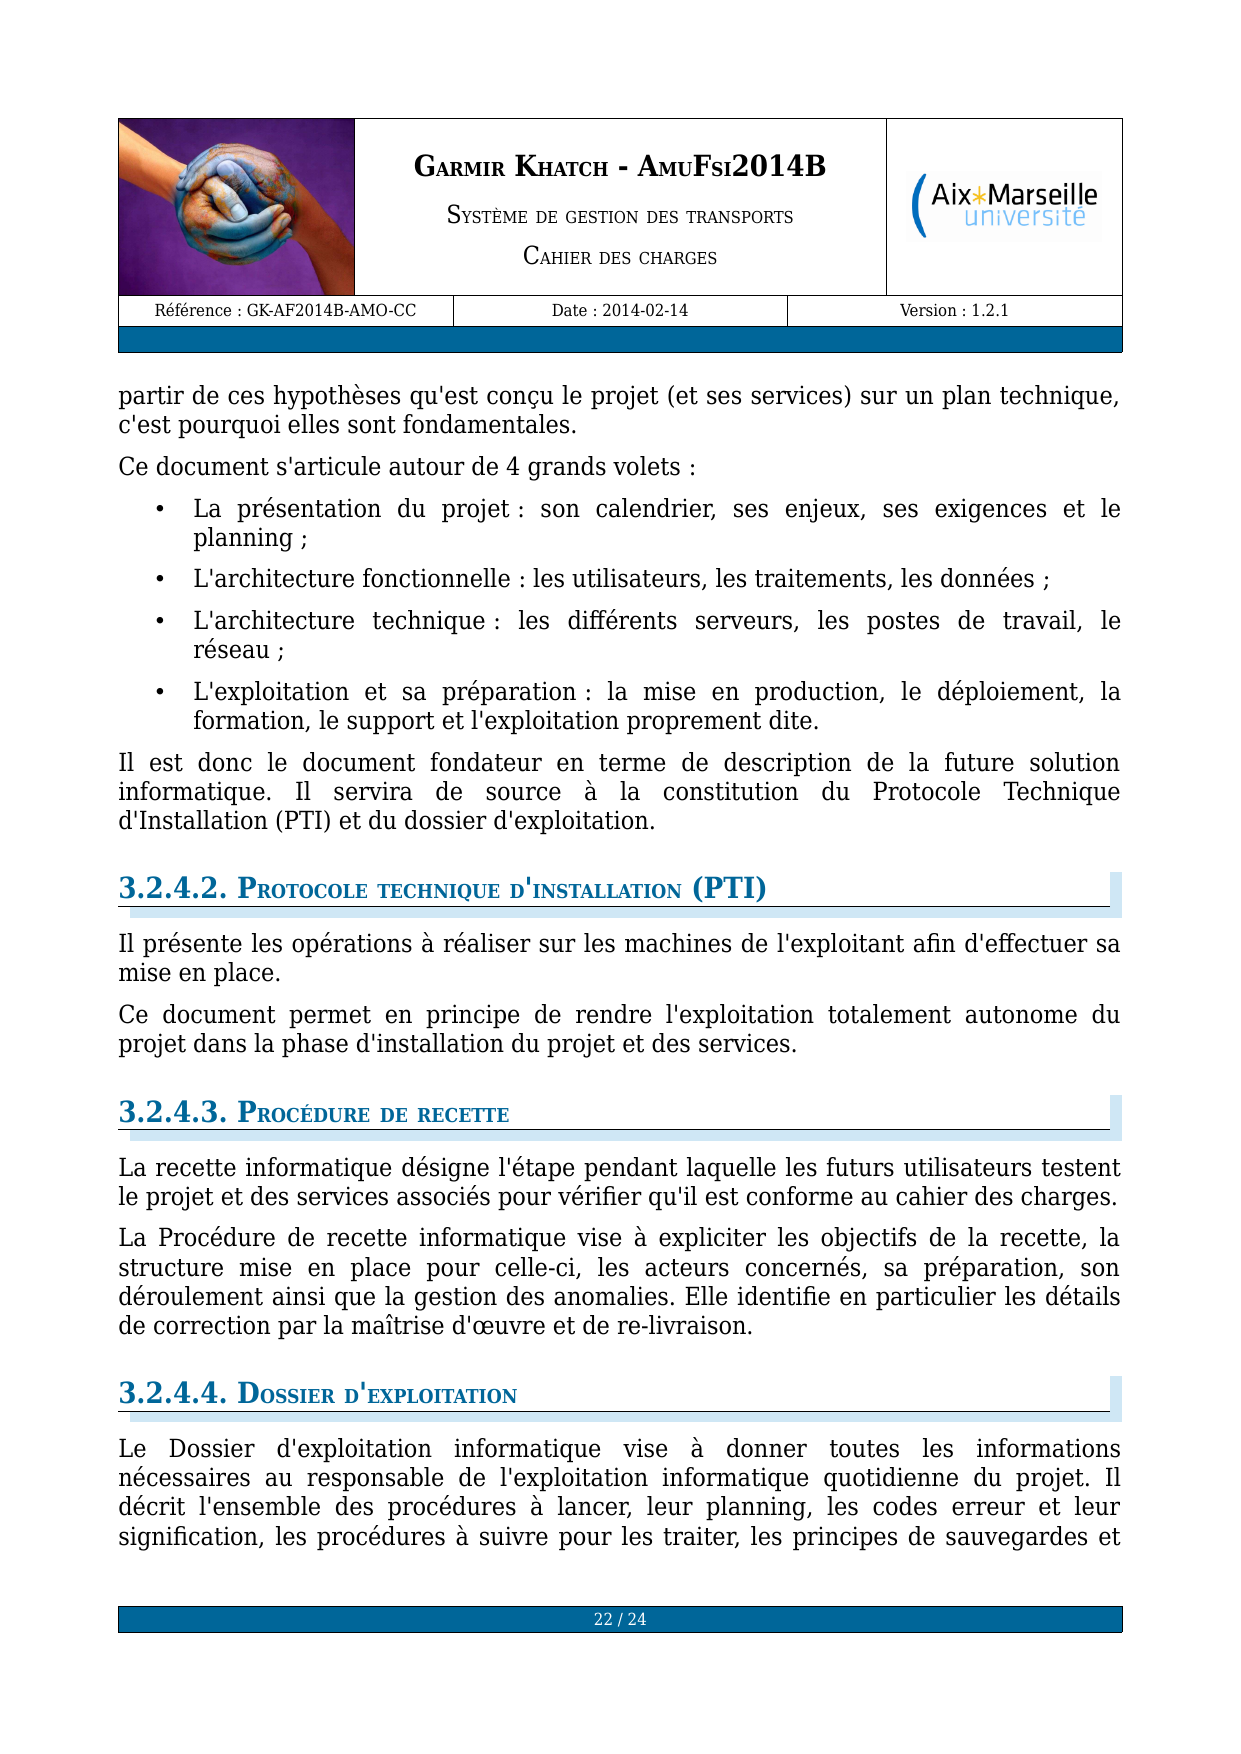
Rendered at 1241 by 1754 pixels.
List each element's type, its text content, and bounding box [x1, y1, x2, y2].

text Ce document permet en principe de rendre l'exploitation totalement autonome du projet dans la phase d'installation du projet et des services. [118, 1000, 1122, 1059]
subtitle Protocole technique d'installation (PTI) [118, 872, 1110, 906]
subtitle Dossier d'exploitation [118, 1376, 1110, 1411]
list L'architecture fonctionnelle : les utilisateurs, les traitements, les données ; [156, 564, 1122, 594]
text Le Dossier d'exploitation informatique vise à donner toutes les informations nécessaires au responsable de l'exploitation informatique quotidienne du projet. Il décrit l'ensemble des procédures à lancer, leur planning, les codes erreur et leur signification, les procédures à suivre pour les traiter, les principes de sauvegardes et [118, 1434, 1122, 1551]
text Il est donc le document fondateur en terme de description de la future solution informatique. Il servira de source à la constitution du Protocole Technique d'Installation (PTI) et du dossier d'exploitation. [118, 748, 1122, 835]
list L'exploitation et sa préparation : la mise en production, le déploiement, la formation, le support et l'exploitation proprement dite. [156, 677, 1122, 735]
text La Procédure de recette informatique vise à expliciter les objectifs de la recette, la structure mise en place pour celle-ci, les acteurs concernés, sa préparation, son déroulement ainsi que la gestion des anomalies. Elle identifie en particulier les détails de correction par la maîtrise d'œuvre et de re-livraison. [118, 1223, 1122, 1340]
list L'architecture technique : les différents serveurs, les postes de travail, le réseau ; [156, 606, 1122, 664]
text Il présente les opérations à réaliser sur les machines de l'exploitant afin d'effectuer sa mise en place. [118, 929, 1122, 988]
list La présentation du projet : son calendrier, ses enjeux, ses exigences et le planning ; [156, 494, 1122, 552]
subtitle Procédure de recette [118, 1095, 1110, 1129]
text Ce document s'articule autour de 4 grands volets : [118, 452, 1122, 481]
picture [887, 126, 1122, 288]
picture [119, 119, 354, 295]
text partir de ces hypothèses qu'est conçu le projet (et ses services) sur un plan technique, c'est pourquoi elles sont fondamentales. [118, 381, 1122, 439]
text La recette informatique désigne l'étape pendant laquelle les futurs utilisateurs testent le projet et des services associés pour vérifier qu'il est conforme au cahier des charges. [118, 1153, 1122, 1211]
